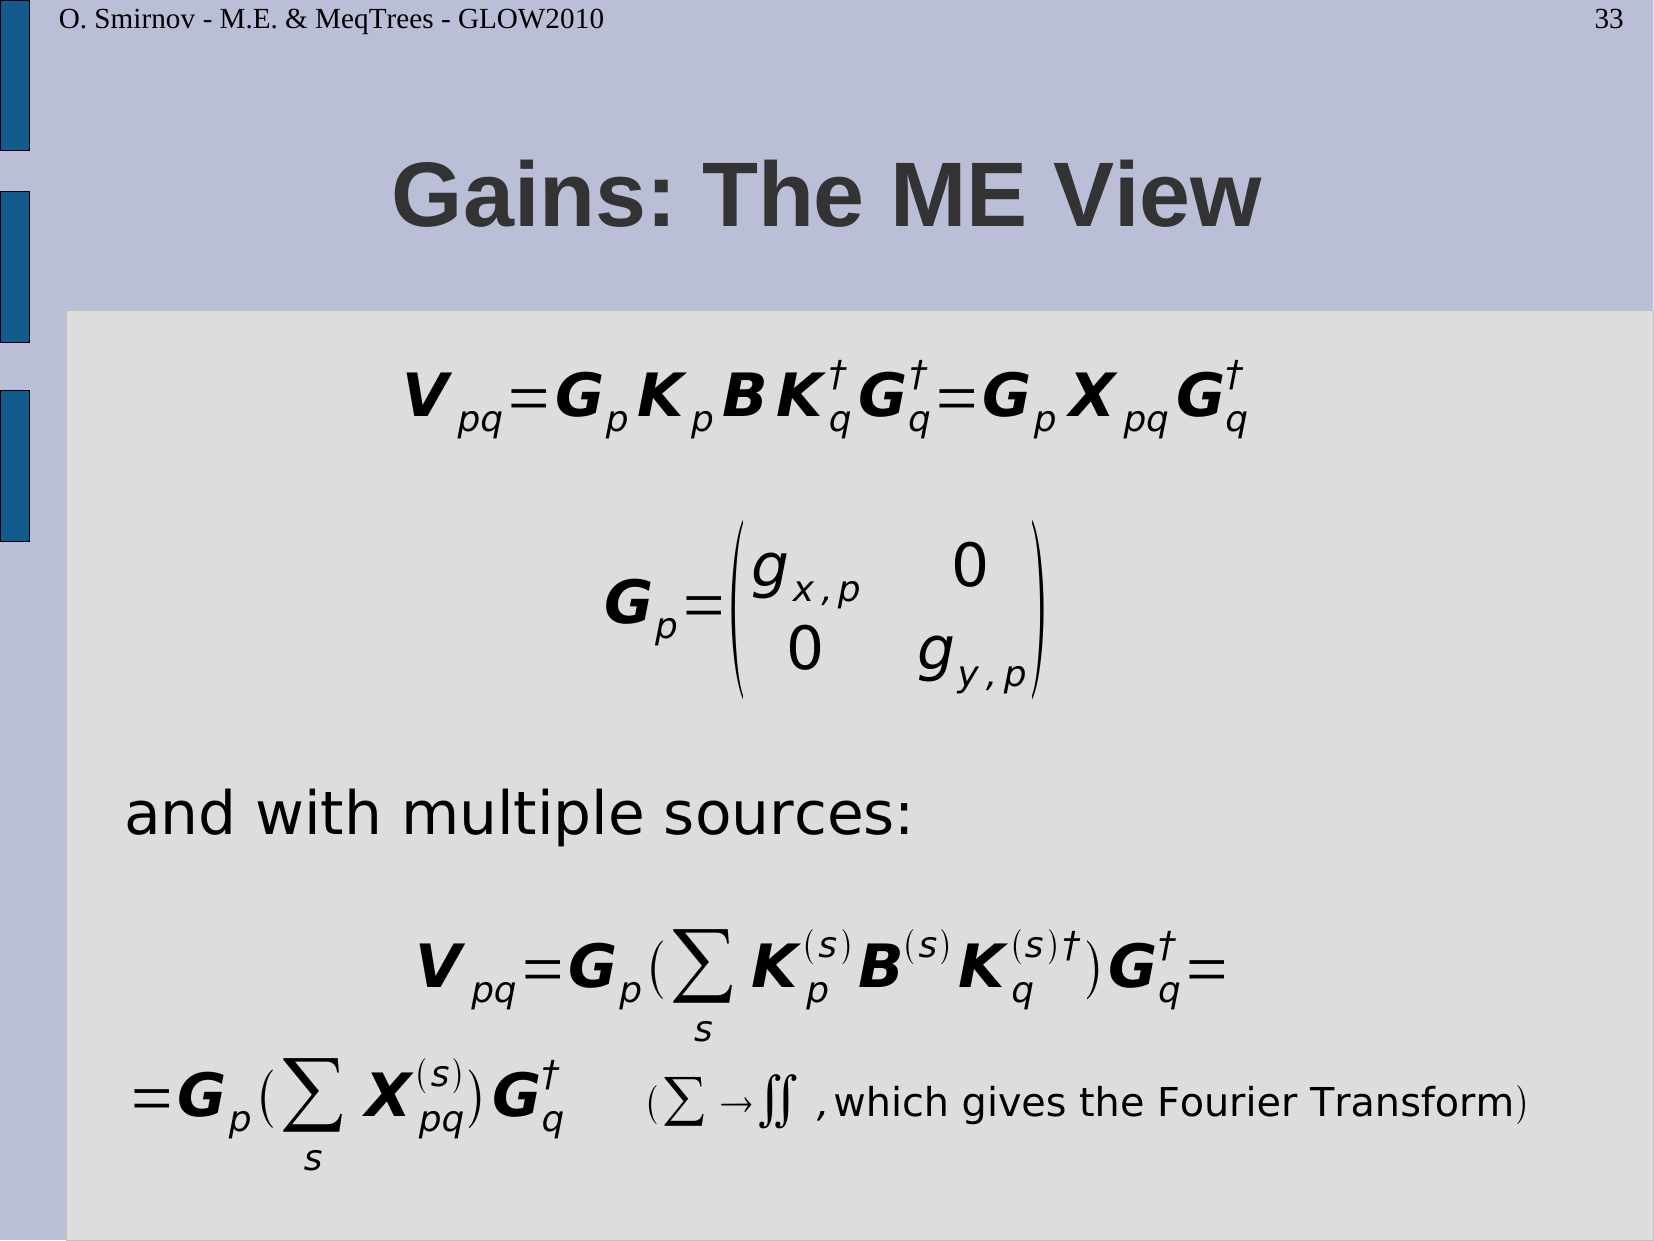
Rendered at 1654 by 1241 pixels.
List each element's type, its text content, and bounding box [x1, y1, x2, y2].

chart [118, 353, 1534, 1179]
title Gains: The ME View [121, 91, 1534, 299]
